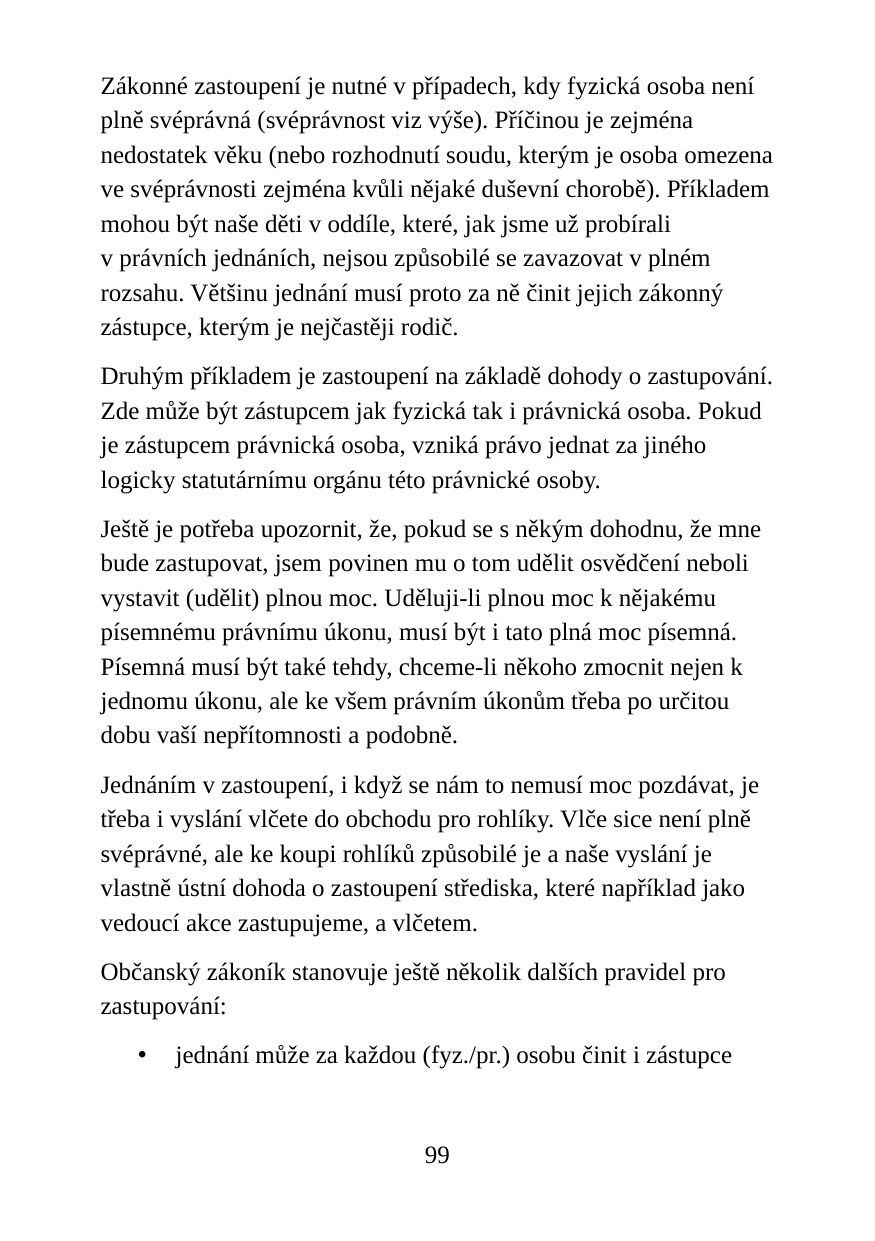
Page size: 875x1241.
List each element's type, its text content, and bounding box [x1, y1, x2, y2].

text Ještě je potřeba upozornit, že, pokud se s někým dohodnu, že mne bude zastupovat, jsem povinen mu o tom udělit osvědčení neboli vystavit (udělit) plnou moc. Uděluji-li plnou moc k nějakému písemnému právnímu úkonu, musí být i tato plná moc písemná. Písemná musí být také tehdy, chceme-li někoho zmocnit nejen k jednomu úkonu, ale ke všem právním úkonům třeba po určitou dobu vaší nepřítomnosti a podobně. [100, 514, 774, 749]
text Jednáním v zastoupení, i když se nám to nemusí moc pozdávat, je třeba i vyslání vlčete do obchodu pro rohlíky. Vlče sice není plně svéprávné, ale ke koupi rohlíků způsobilé je a naše vyslání je vlastně ústní dohoda o zastoupení střediska, které například jako vedoucí akce zastupujeme, a vlčetem. [100, 770, 774, 936]
list jednání může za každou (fyz./pr.) osobu činit i zástupce [138, 1040, 774, 1069]
text Občanský zákoník stanovuje ještě několik dalších pravidel pro zastupování: [100, 957, 774, 1020]
text Zákonné zastoupení je nutné v případech, kdy fyzická osoba není plně svéprávná (svéprávnost viz výše). Příčinou je zejména nedostatek věku (nebo rozhodnutí soudu, kterým je osoba omezena ve svéprávnosti zejména kvůli nějaké duševní chorobě). Příkladem mohou být naše děti v oddíle, které, jak jsme už probírali v právních jednáních, nejsou způsobilé se zavazovat v plném rozsahu. Většinu jednání musí proto za ně činit jejich zákonný zástupce, kterým je nejčastěji rodič. [100, 71, 774, 341]
text Druhým příkladem je zastoupení na základě dohody o zastupování. Zde může být zástupcem jak fyzická tak i právnická osoba. Pokud je zástupcem právnická osoba, vzniká právo jednat za jiného logicky statutárnímu orgánu této právnické osoby. [100, 361, 774, 493]
